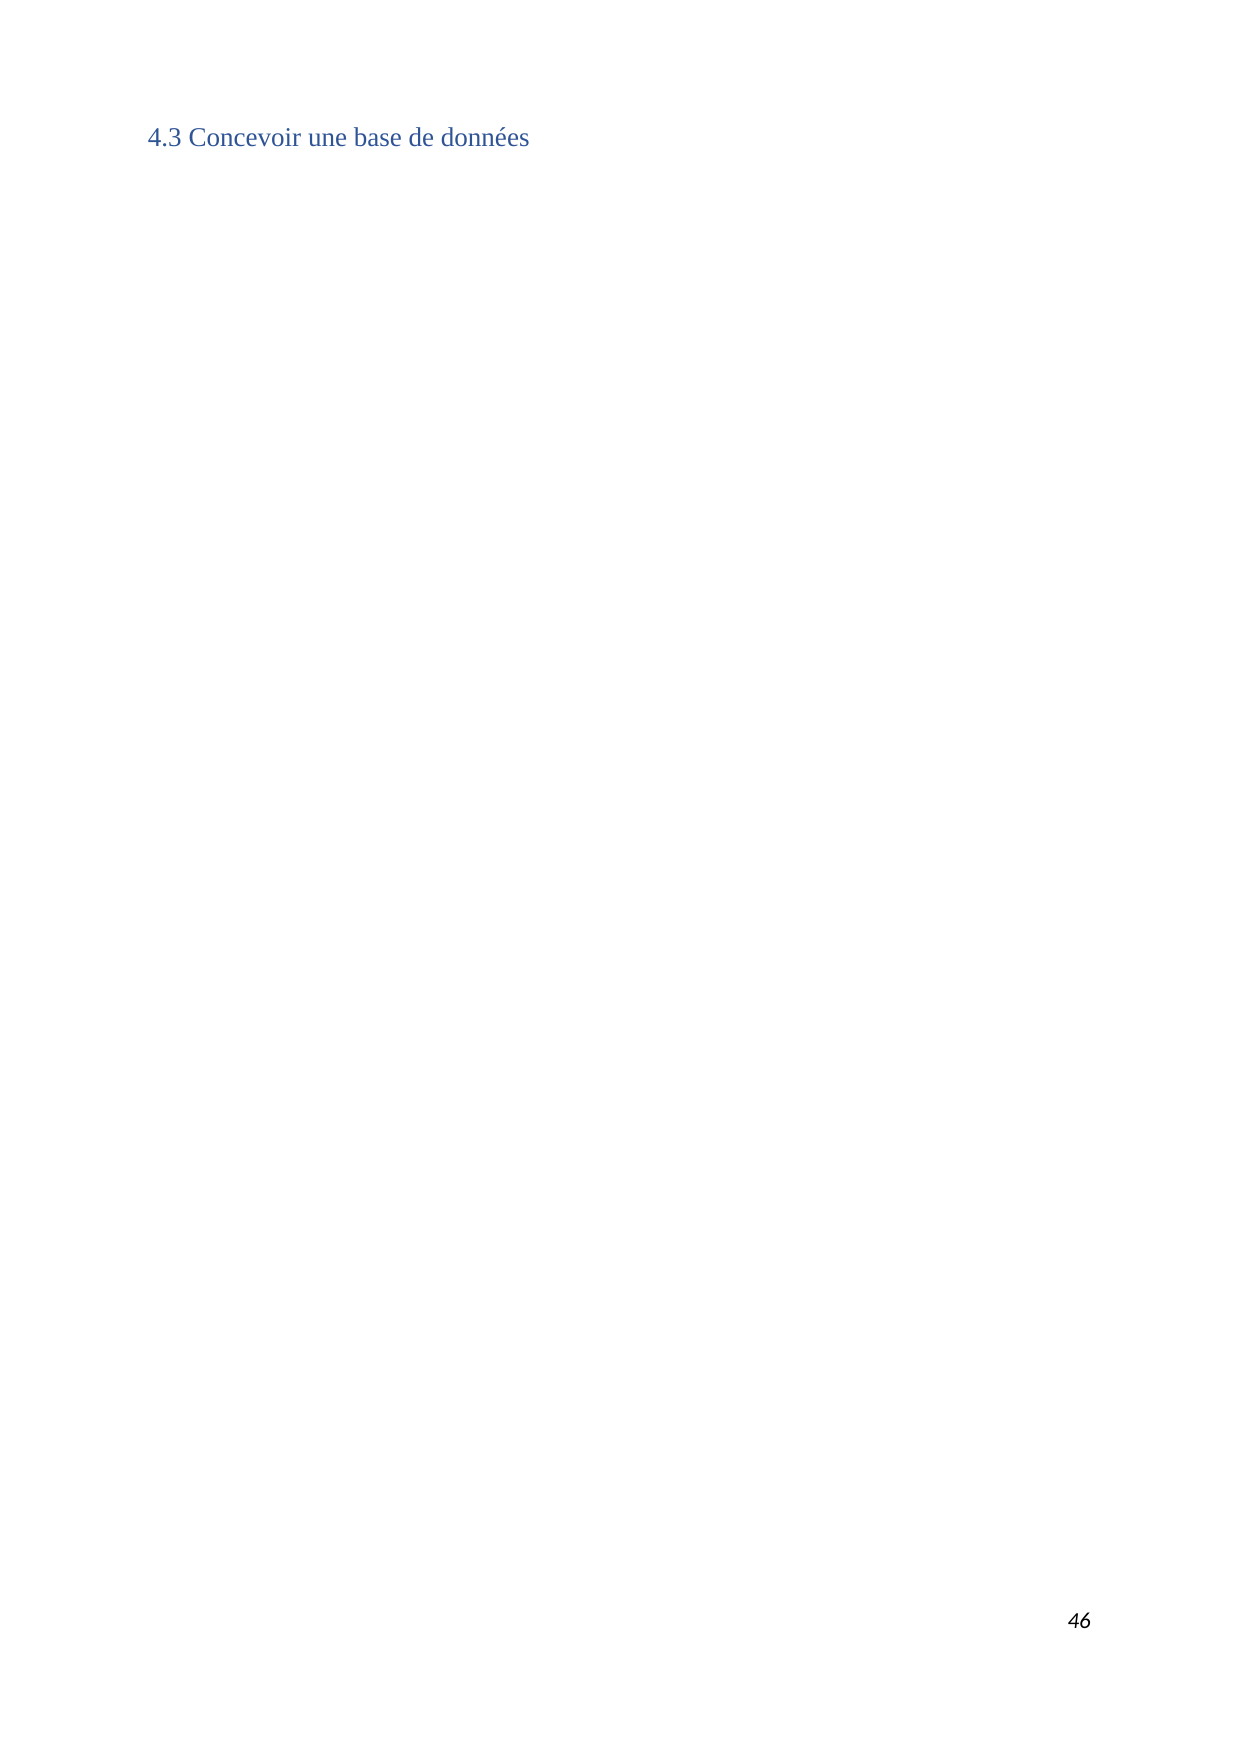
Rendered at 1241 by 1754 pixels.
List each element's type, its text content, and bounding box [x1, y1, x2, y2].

subtitle 4.3 Concevoir une base de données [148, 121, 1093, 152]
